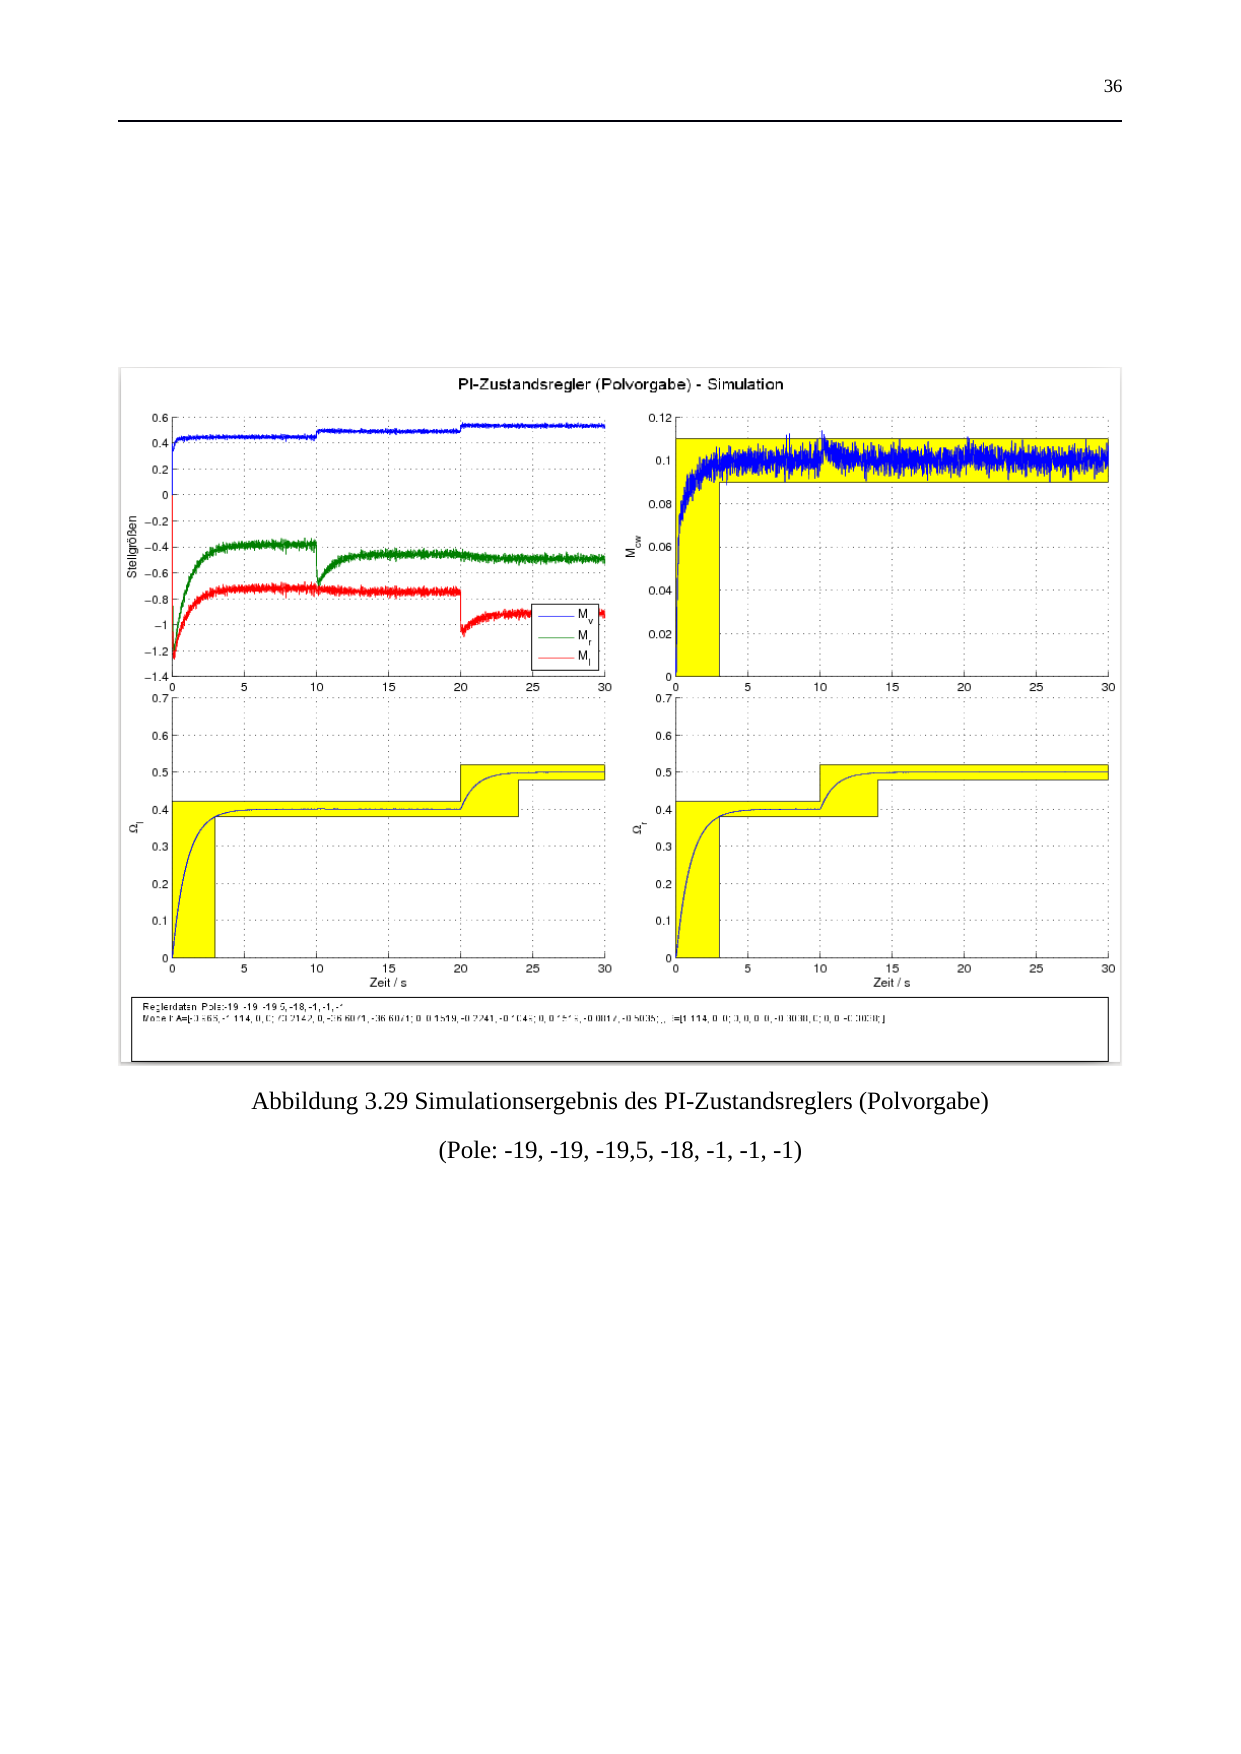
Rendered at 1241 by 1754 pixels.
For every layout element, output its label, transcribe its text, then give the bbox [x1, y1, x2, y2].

text Abbildung 3.29 Simulationsergebnis des PI-Zustandsreglers (Polvorgabe) [118, 1086, 1122, 1115]
text (Pole: -19, -19, -19,5, -18, -1, -1, -1) [118, 1135, 1122, 1164]
